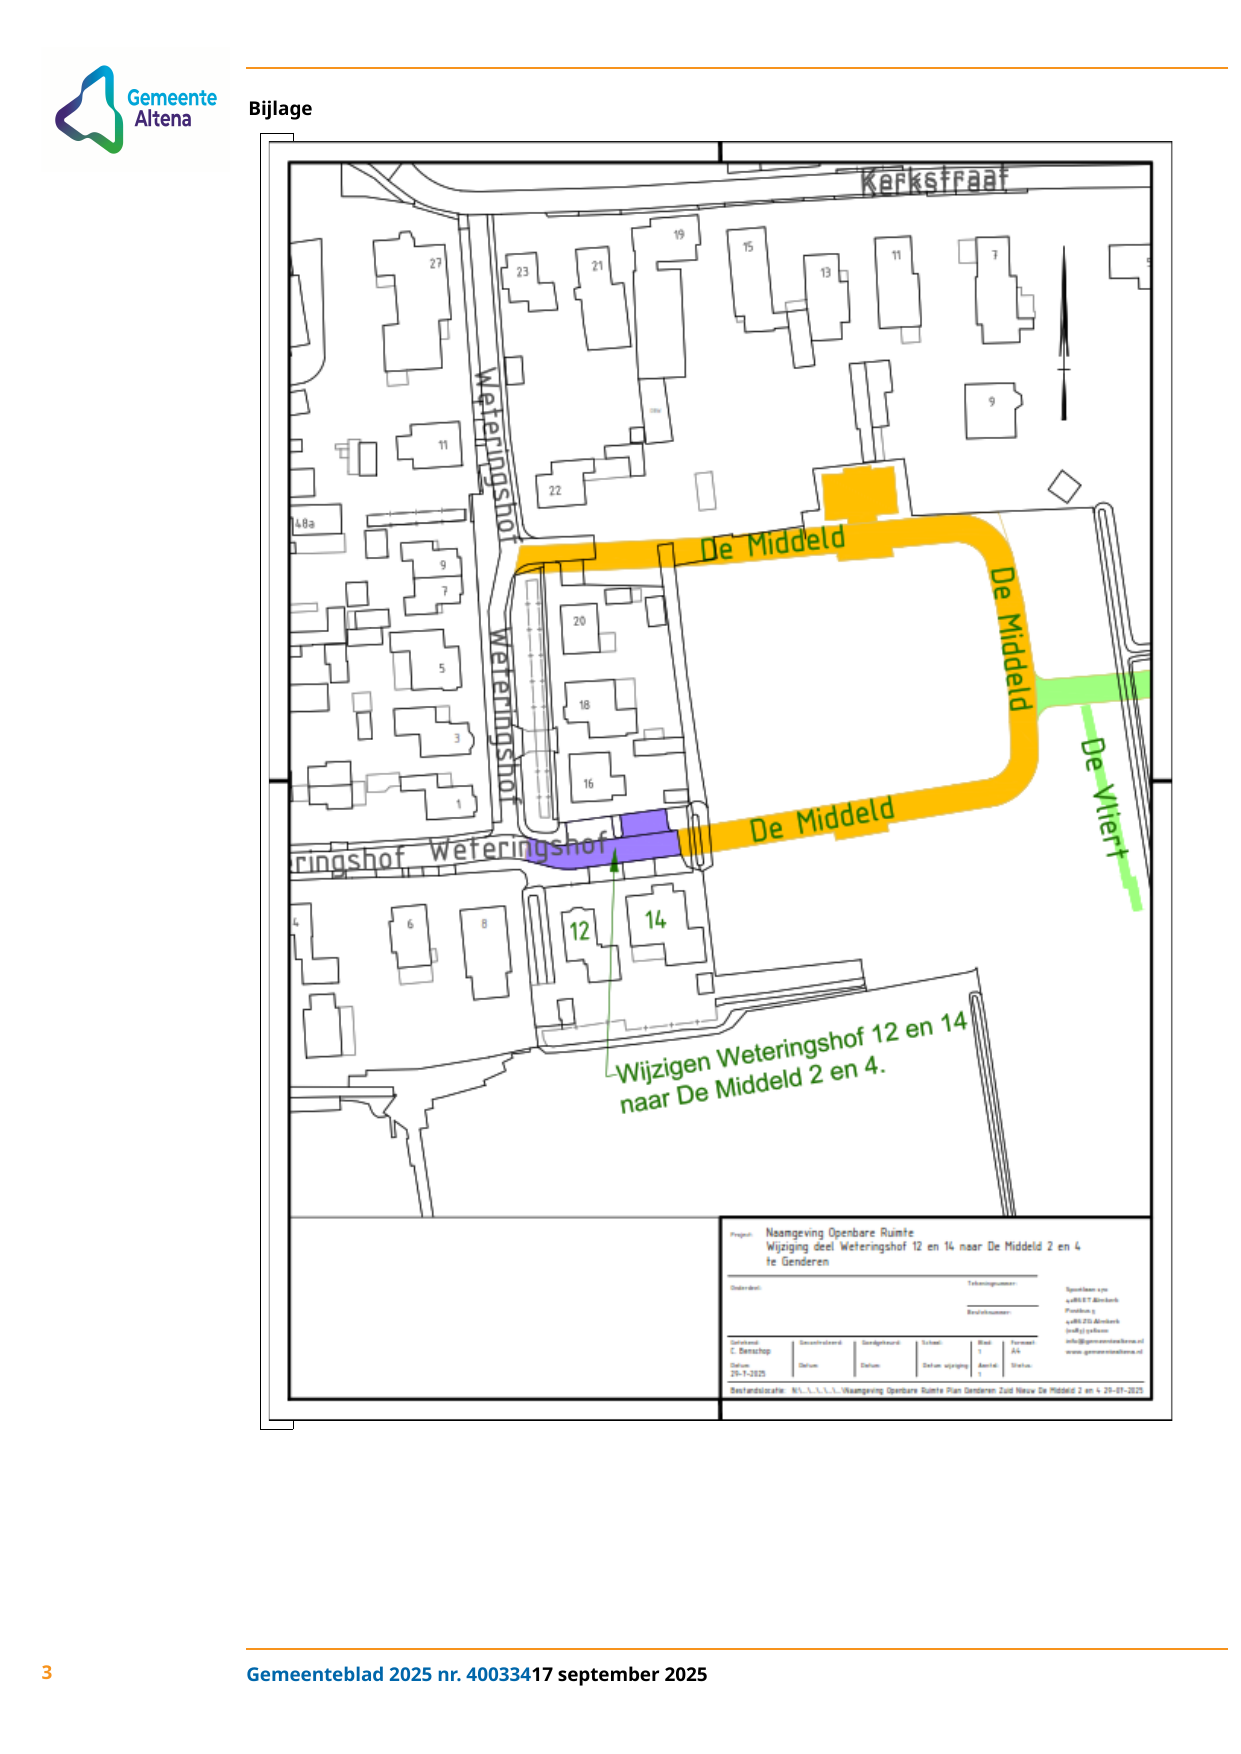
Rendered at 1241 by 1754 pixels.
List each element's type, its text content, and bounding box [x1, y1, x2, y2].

text Bijlage [248, 95, 1152, 121]
picture [268, 141, 1173, 1421]
picture [41, 47, 231, 172]
